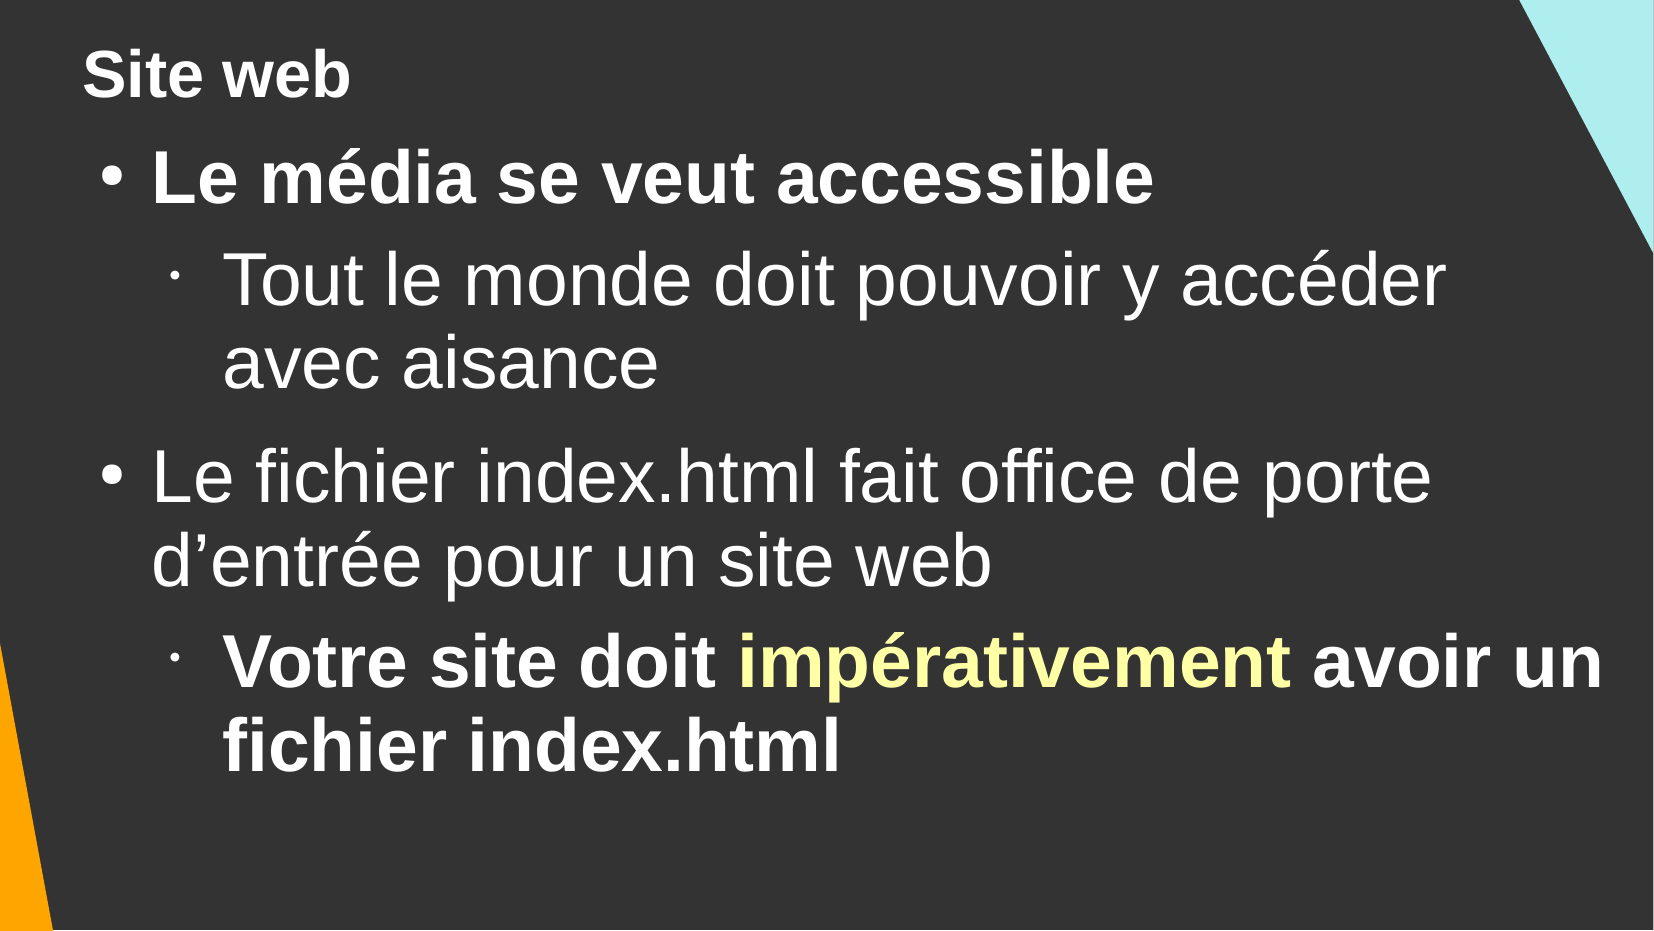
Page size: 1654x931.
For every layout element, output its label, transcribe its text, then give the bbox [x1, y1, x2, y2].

text_box [0, 643, 54, 931]
text_box [1519, 0, 1654, 255]
title Site web [82, 36, 1571, 114]
list Le média se veut accessible Tout le monde doit pouvoir y accéder avec aisance Le fichier index.html fait office de porte d’entrée pour un site web Votre site doit impérativement avoir un fichier index.html [80, 135, 1605, 789]
